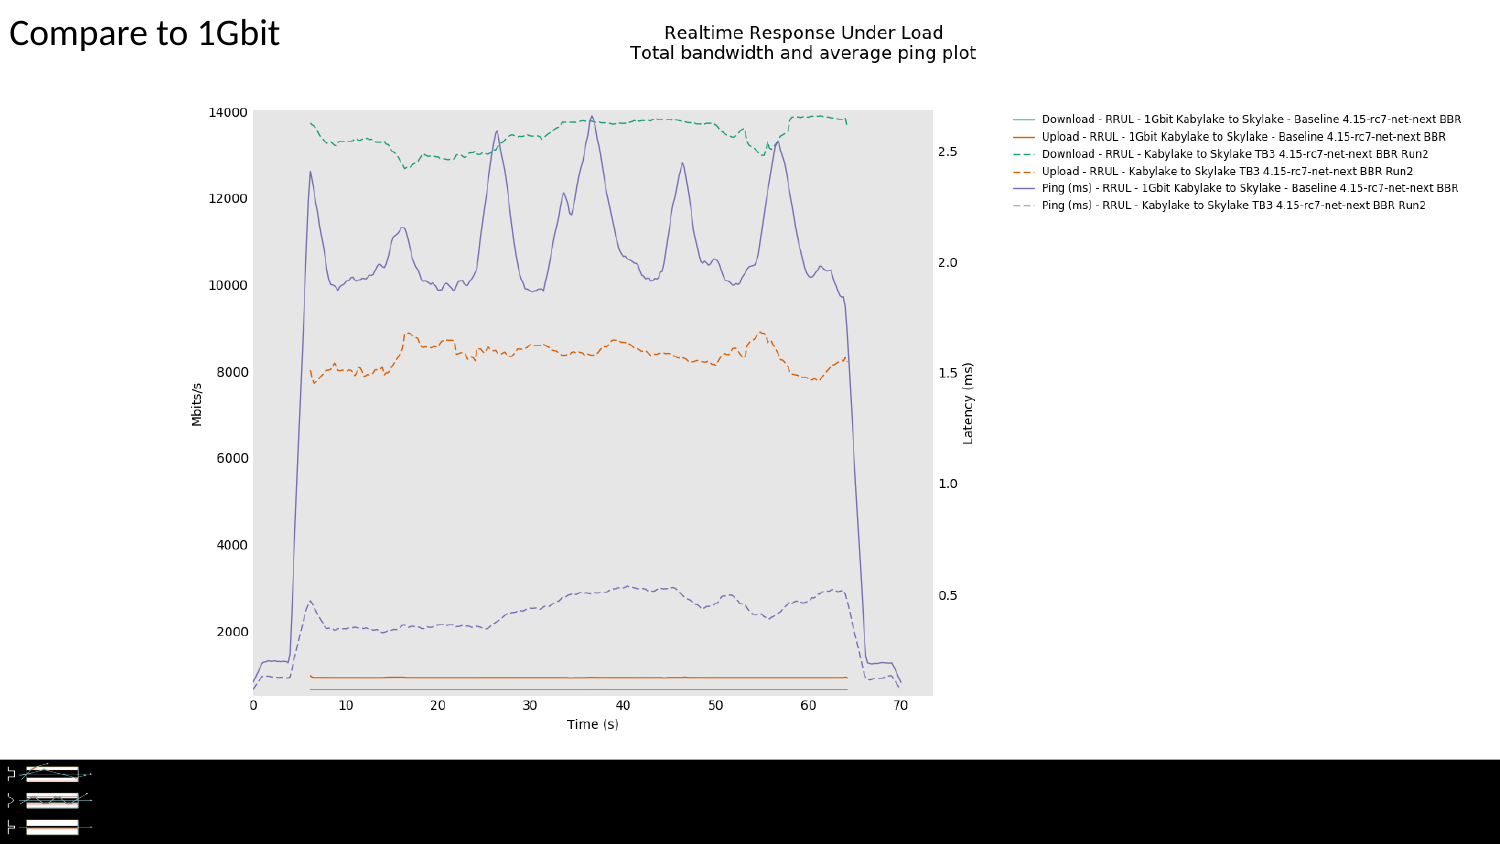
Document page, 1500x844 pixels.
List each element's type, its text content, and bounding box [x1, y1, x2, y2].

title Compare to 1Gbit [9, 0, 1434, 107]
picture [164, 23, 1489, 743]
picture [5, 761, 95, 837]
